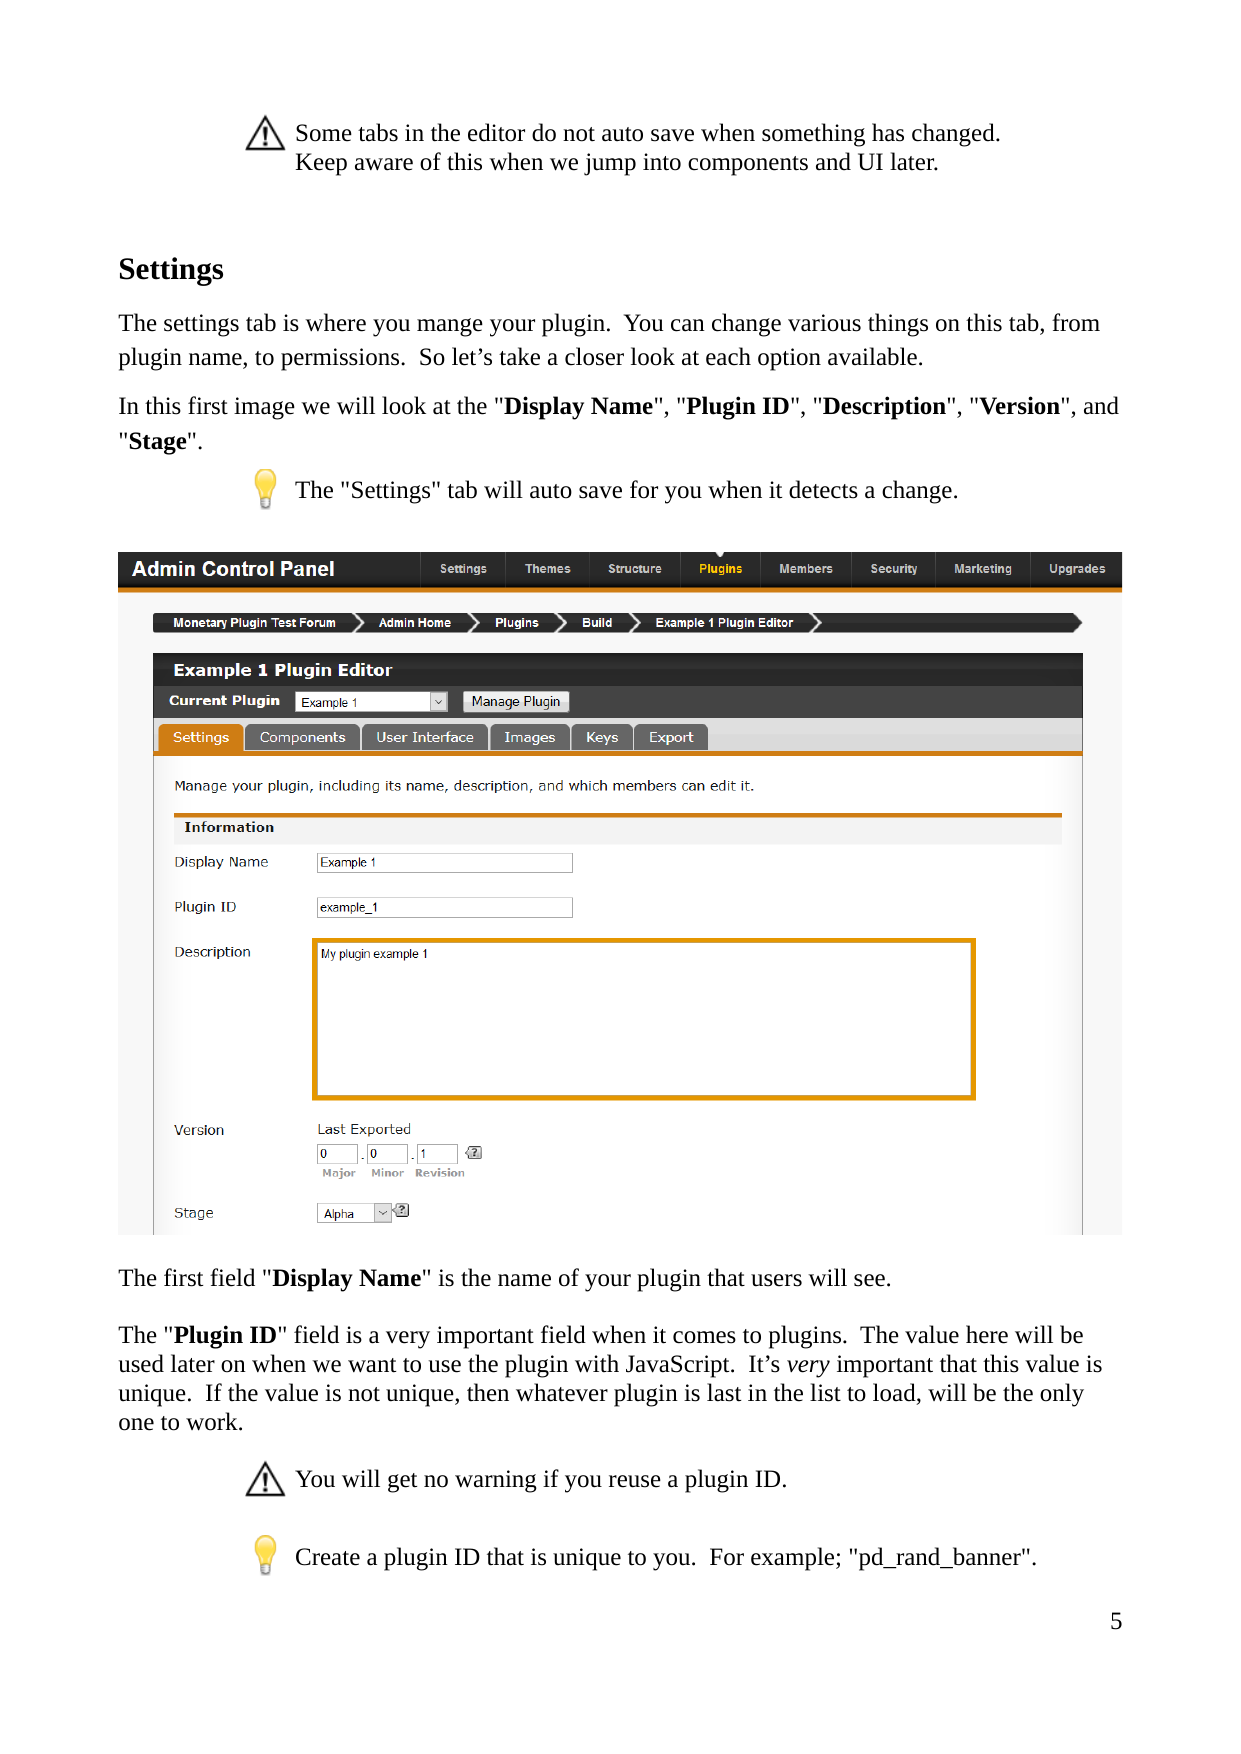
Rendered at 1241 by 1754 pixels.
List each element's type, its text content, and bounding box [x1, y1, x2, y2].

table_header Some tabs in the editor do not auto save when something has changed. Keep aware of this when we jump into components and UI later. [295, 118, 1051, 195]
table_header [236, 118, 295, 195]
text Settings [118, 250, 1122, 286]
picture [118, 552, 1123, 1235]
table_header You will get no warning if you reuse a plugin ID. [295, 1464, 1051, 1542]
picture [248, 1535, 283, 1576]
picture [245, 1458, 286, 1499]
table_header The "Settings" tab will auto save for you when it detects a change. [295, 475, 1051, 552]
table_header [236, 1464, 295, 1542]
text The settings tab is where you mange your plugin. You can change various things on this tab, from plugin name, to permissions. So let’s take a closer look at each option available. [118, 308, 1122, 371]
table_header [236, 1542, 295, 1577]
picture [245, 112, 286, 153]
text In this first image we will look at the "Display Name", "Plugin ID", "Description", "Version", and "Stage". [118, 391, 1122, 455]
text The "Plugin ID" field is a very important field when it comes to plugins. The value here will be used later on when we want to use the plugin with JavaScript. It’s very important that this value is unique. If the value is not unique, then whatever plugin is last in the list to load, will be the only one to work. [118, 1321, 1122, 1436]
picture [248, 469, 283, 510]
table_header Create a plugin ID that is unique to you. For example; "pd_rand_banner". [295, 1542, 1051, 1577]
text The first field "Display Name" is the name of your plugin that users will see. [118, 1263, 1122, 1292]
table_header [236, 475, 295, 552]
